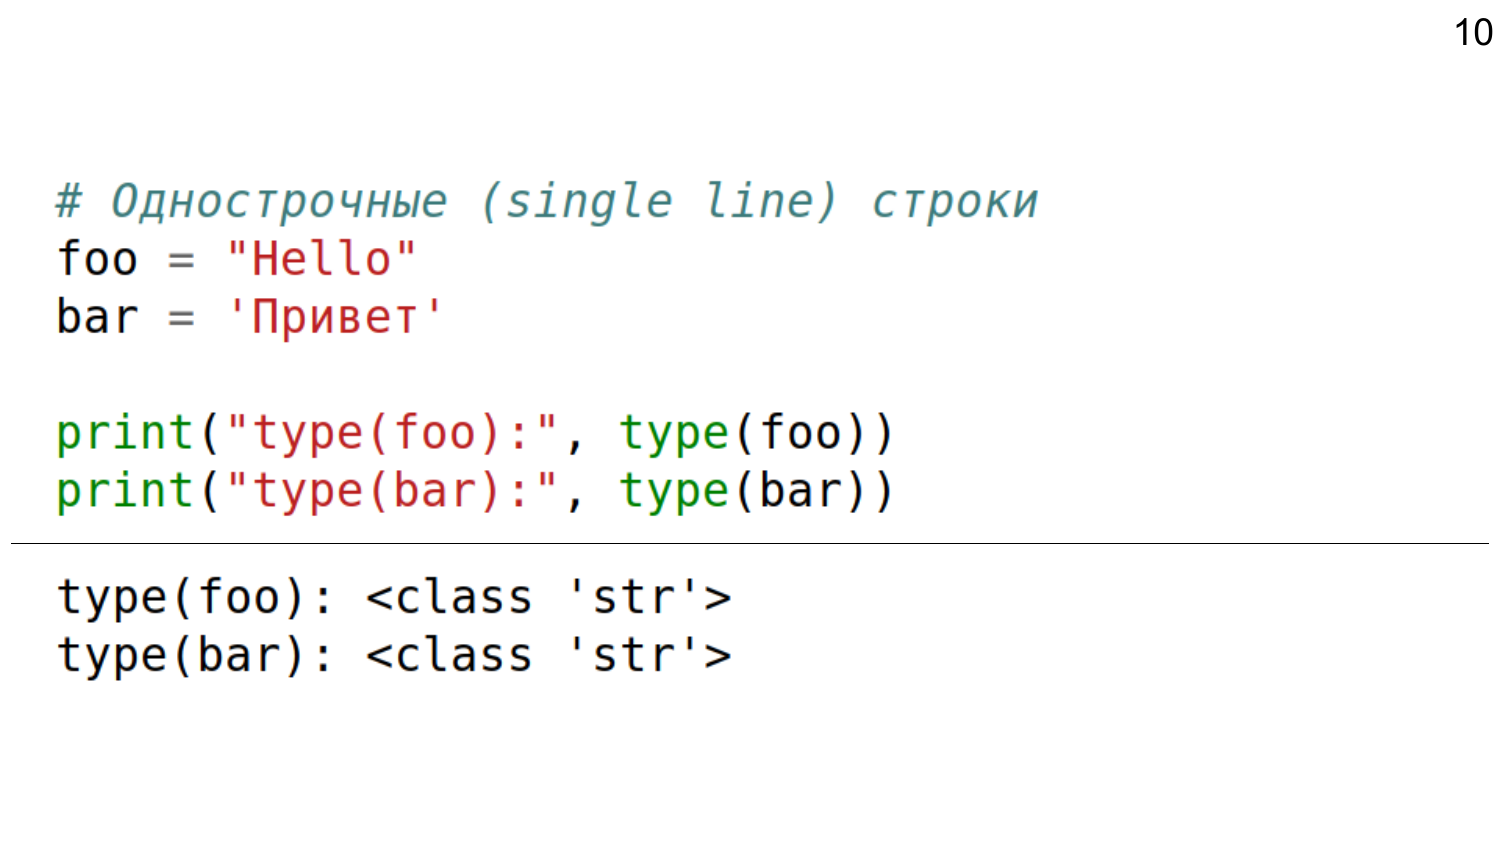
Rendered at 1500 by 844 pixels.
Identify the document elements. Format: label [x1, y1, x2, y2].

picture [47, 172, 1049, 528]
picture [46, 571, 751, 687]
